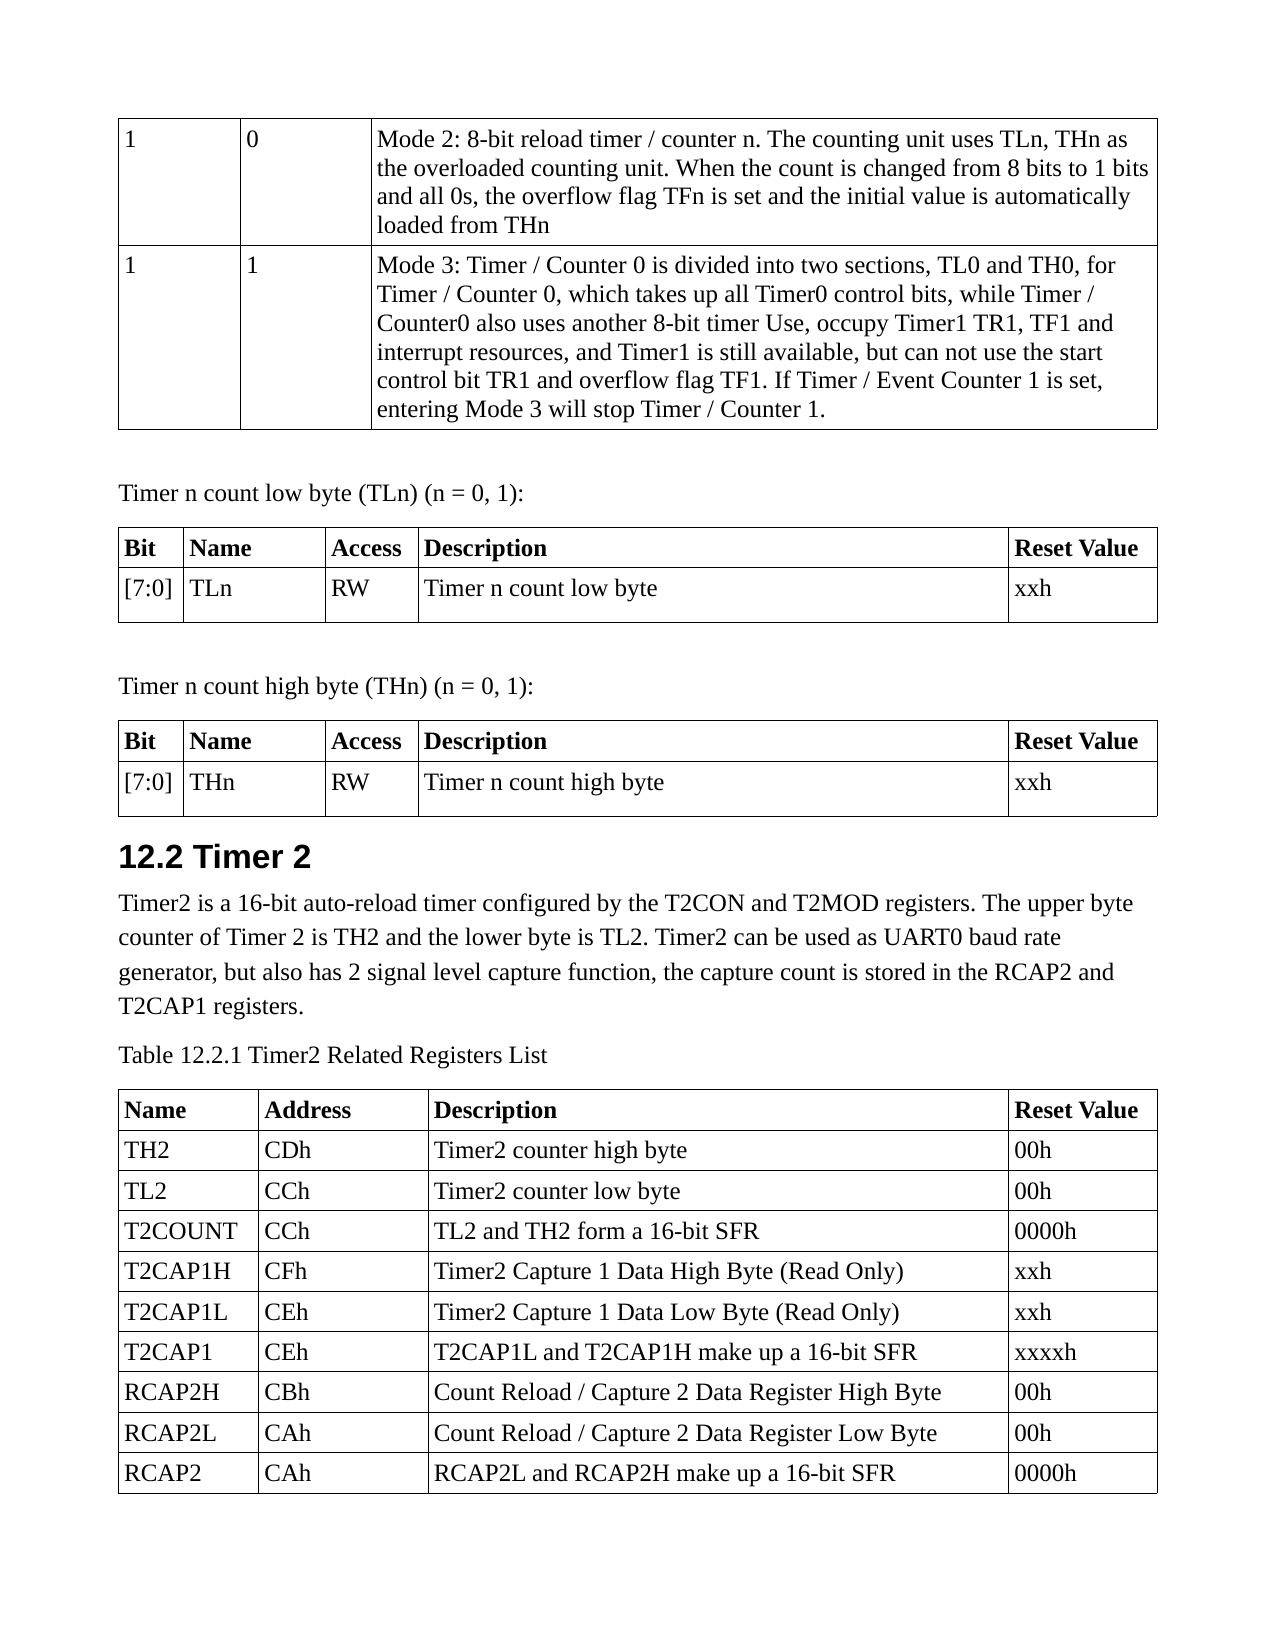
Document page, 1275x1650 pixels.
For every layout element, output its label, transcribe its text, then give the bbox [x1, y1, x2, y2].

table_header Access [326, 721, 418, 761]
table_cell T2CAP1H [119, 1252, 258, 1291]
table_cell CAh [259, 1453, 428, 1492]
table_header Bit [119, 721, 183, 761]
table_cell RCAP2 [119, 1453, 258, 1492]
table_cell Timer n count high byte [419, 762, 1008, 816]
table_cell Count Reload / Capture 2 Data Register High Byte [429, 1372, 1008, 1412]
table_cell TH2 [119, 1131, 258, 1170]
table_cell CEh [259, 1292, 428, 1331]
table_cell TLn [184, 568, 325, 622]
table_cell Mode 2: 8-bit reload timer / counter n. The counting unit uses TLn, THn as the overloaded counting unit. When the count is changed from 8 bits to 1 bits and all 0s, the overflow flag TFn is set and the initial value is automatically loaded from THn [372, 119, 1157, 245]
table_cell T2CAP1L and T2CAP1H make up a 16-bit SFR [429, 1332, 1008, 1371]
table_cell 0000h [1009, 1211, 1157, 1251]
table_cell CFh [259, 1252, 428, 1291]
table_cell RW [326, 762, 418, 816]
table_cell TL2 [119, 1171, 258, 1210]
table_cell xxh [1009, 762, 1157, 816]
table_cell RCAP2H [119, 1372, 258, 1412]
table_cell 1 [241, 246, 371, 429]
table_cell Count Reload / Capture 2 Data Register Low Byte [429, 1413, 1008, 1452]
table_cell Timer2 Capture 1 Data High Byte (Read Only) [429, 1252, 1008, 1291]
table_cell CDh [259, 1131, 428, 1170]
table_cell 0000h [1009, 1453, 1157, 1492]
table_cell [7:0] [119, 762, 183, 816]
table_header Description [429, 1090, 1008, 1129]
table_cell THn [184, 762, 325, 816]
table_cell 00h [1009, 1131, 1157, 1170]
table_header Description [419, 721, 1008, 761]
table_cell CBh [259, 1372, 428, 1412]
table_cell xxh [1009, 1252, 1157, 1291]
table_cell CCh [259, 1171, 428, 1210]
table_header Reset Value [1009, 1090, 1157, 1129]
table_header Name [184, 528, 325, 567]
text Timer n count high byte (THn) (n = 0, 1): [118, 671, 1157, 700]
table_cell RW [326, 568, 418, 622]
table_cell xxh [1009, 568, 1157, 622]
table_header Access [326, 528, 418, 567]
table_cell Mode 3: Timer / Counter 0 is divided into two sections, TL0 and TH0, for Timer / Counter 0, which takes up all Timer0 control bits, while Timer / Counter0 also uses another 8-bit timer Use, occupy Timer1 TR1, TF1 and interrupt resources, and Timer1 is still available, but can not use the start control bit TR1 and overflow flag TF1. If Timer / Event Counter 1 is set, entering Mode 3 will stop Timer / Counter 1. [372, 246, 1157, 429]
table_cell T2COUNT [119, 1211, 258, 1251]
table_cell RCAP2L [119, 1413, 258, 1452]
table_cell TL2 and TH2 form a 16-bit SFR [429, 1211, 1008, 1251]
table_header Name [119, 1090, 258, 1129]
table_header Reset Value [1009, 528, 1157, 567]
table_cell 0 [241, 119, 371, 245]
table_cell [7:0] [119, 568, 183, 622]
table_cell 00h [1009, 1171, 1157, 1210]
table_cell xxh [1009, 1292, 1157, 1331]
table_cell CCh [259, 1211, 428, 1251]
table_header Description [419, 528, 1008, 567]
table_cell xxxxh [1009, 1332, 1157, 1371]
table_cell 00h [1009, 1372, 1157, 1412]
table_cell T2CAP1L [119, 1292, 258, 1331]
table_cell CAh [259, 1413, 428, 1452]
table_header Name [184, 721, 325, 761]
subtitle 12.2 Timer 2 [118, 837, 1157, 875]
table_cell RCAP2L and RCAP2H make up a 16-bit SFR [429, 1453, 1008, 1492]
table_header Address [259, 1090, 428, 1129]
table_header Bit [119, 528, 183, 567]
table_cell Timer2 counter high byte [429, 1131, 1008, 1170]
table_cell T2CAP1 [119, 1332, 258, 1371]
table_cell Timer n count low byte [419, 568, 1008, 622]
text Timer n count low byte (TLn) (n = 0, 1): [118, 478, 1157, 507]
table_cell Timer2 counter low byte [429, 1171, 1008, 1210]
table_header Reset Value [1009, 721, 1157, 761]
table_cell 00h [1009, 1413, 1157, 1452]
table_cell Timer2 Capture 1 Data Low Byte (Read Only) [429, 1292, 1008, 1331]
text Table 12.2.1 Timer2 Related Registers List [118, 1040, 1157, 1069]
table_cell 1 [119, 119, 240, 245]
text Timer2 is a 16-bit auto-reload timer configured by the T2CON and T2MOD registers. The upper byte counter of Timer 2 is TH2 and the lower byte is TL2. Timer2 can be used as UART0 baud rate generator, but also has 2 signal level capture function, the capture count is stored in the RCAP2 and T2CAP1 registers. [118, 888, 1157, 1020]
table_cell CEh [259, 1332, 428, 1371]
table_cell 1 [119, 246, 240, 429]
